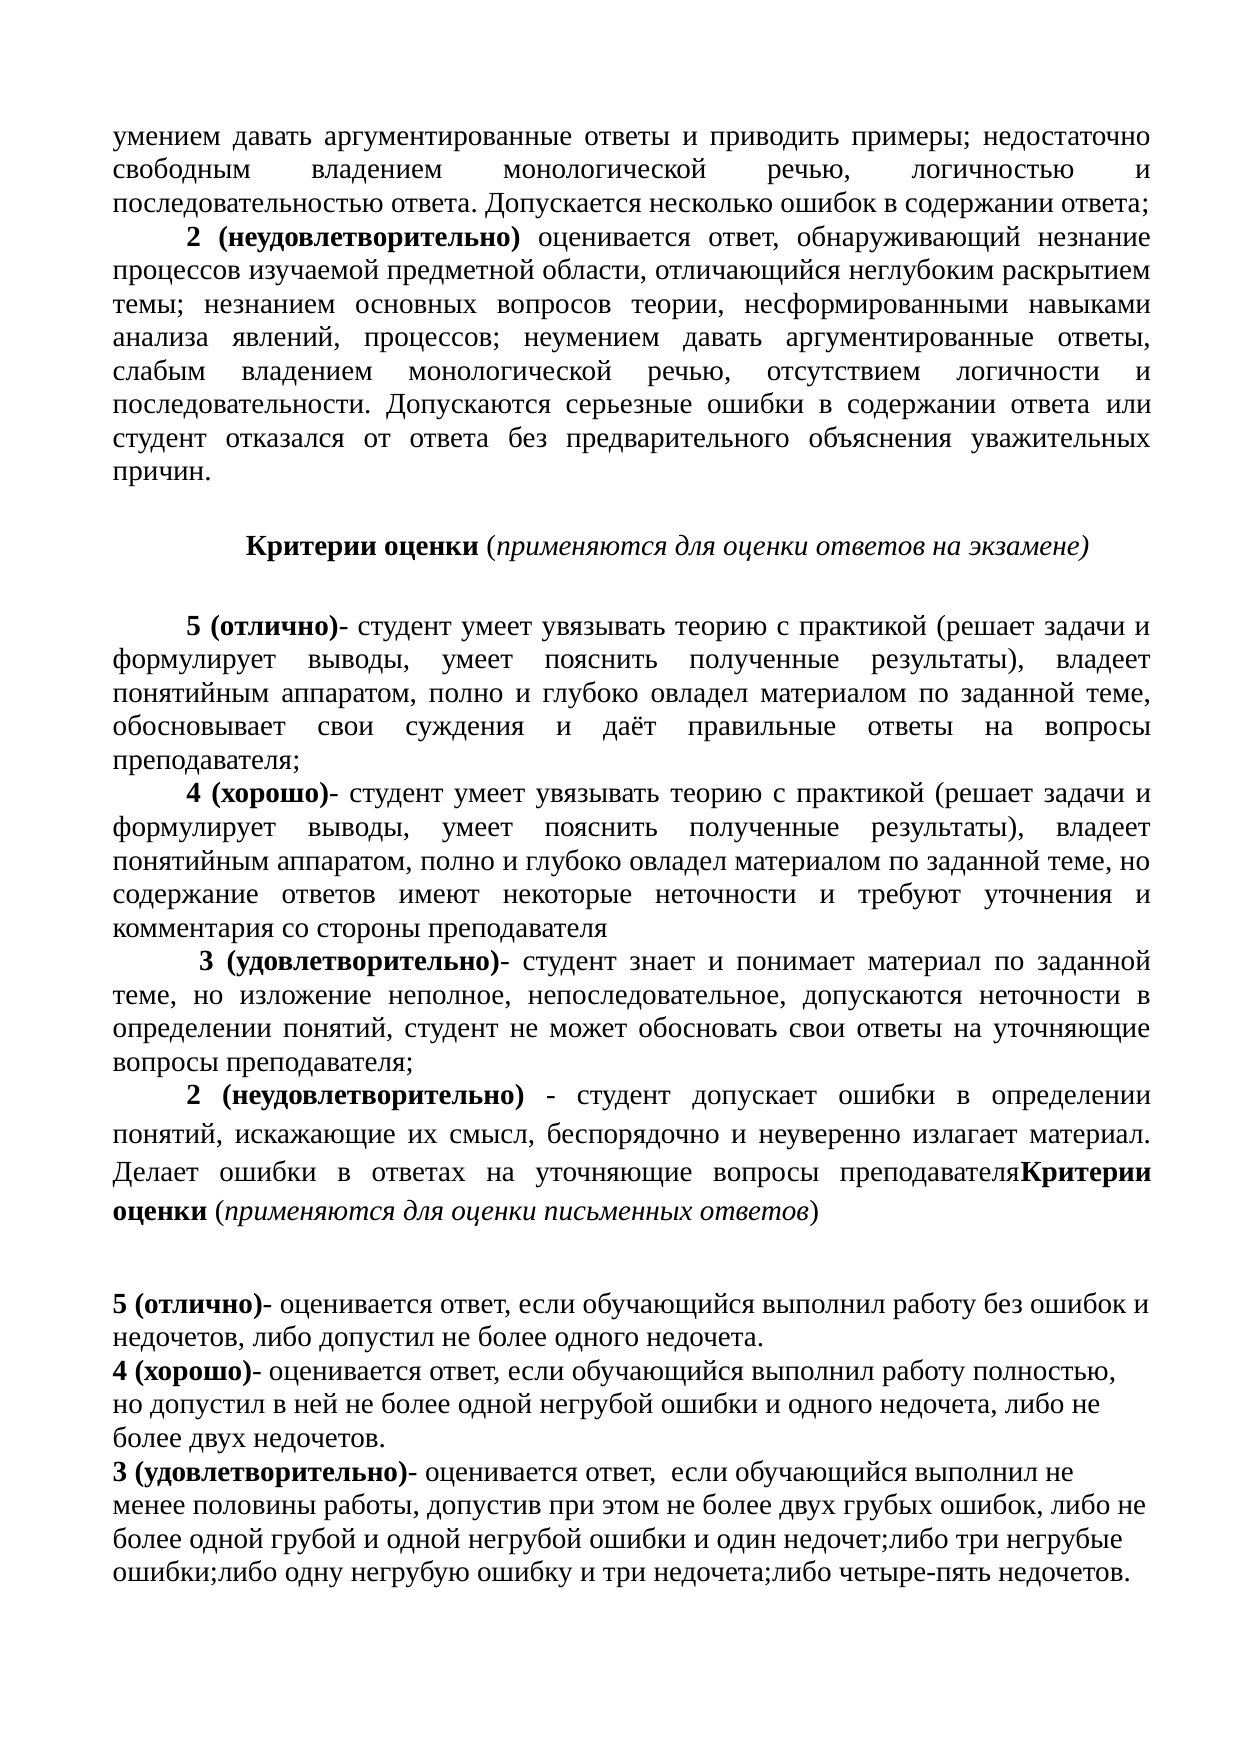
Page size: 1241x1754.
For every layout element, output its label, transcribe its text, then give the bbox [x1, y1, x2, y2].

text 5 (отлично)- оценивается ответ, если обучающийся выполнил работу без ошибок и недочетов, либо допустил не более одного недочета. [112, 1286, 1152, 1353]
text Критерии оценки (применяются для оценки ответов на экзамене) [112, 528, 1152, 562]
text 4 (хорошо)- студент умеет увязывать теорию с практикой (решает задачи и формулирует выводы, умеет пояснить полученные результаты), владеет понятийным аппаратом, полно и глубоко овладел материалом по заданной теме, но содержание ответов имеют некоторые неточности и требуют уточнения и комментария со стороны преподавателя [112, 776, 1152, 943]
list 2 (неудовлетворительно) - студент допускает ошибки в определении понятий, искажающие их смысл, беспорядочно и неуверенно излагает материал. Делает ошибки в ответах на уточняющие вопросы преподавателяКритерии оценки (применяются для оценки письменных ответов) [112, 1077, 1152, 1227]
text 4 (хорошо)- оценивается ответ, если обучающийся выполнил работу полностью, но допустил в ней не более одной негрубой ошибки и одного недочета, либо не более двух недочетов. [112, 1353, 1152, 1454]
text 5 (отлично)- студент умеет увязывать теорию с практикой (решает задачи и формулирует выводы, умеет пояснить полученные результаты), владеет понятийным аппаратом, полно и глубоко овладел материалом по заданной теме, обосновывает свои суждения и даёт правильные ответы на вопросы преподавателя; [112, 608, 1152, 776]
text 3 (удовлетворительно)- студент знает и понимает материал по заданной теме, но изложение неполное, непоследовательное, допускаются неточности в определении понятий, студент не может обосновать свои ответы на уточняющие вопросы преподавателя; [112, 943, 1152, 1077]
text умением давать аргументированные ответы и приводить примеры; недостаточно свободным владением монологической речью, логичностью и последовательностью ответа. Допускается несколько ошибок в содержании ответа; [112, 118, 1152, 219]
text 3 (удовлетворительно)- оценивается ответ, если обучающийся выполнил не менее половины работы, допустив при этом не более двух грубых ошибок, либо не более одной грубой и одной негрубой ошибки и один недочет;либо три негрубые ошибки;либо одну негрубую ошибку и три недочета;либо четыре-пять недочетов. [112, 1454, 1152, 1588]
text 2 (неудовлетворительно) оценивается ответ, обнаруживающий незнание процессов изучаемой предметной области, отличающийся неглубоким раскрытием темы; незнанием основных вопросов теории, несформированными навыками анализа явлений, процессов; неумением давать аргументированные ответы, слабым владением монологической речью, отсутствием логичности и последовательности. Допускаются серьезные ошибки в содержании ответа или студент отказался от ответа без предварительного объяснения уважительных причин. [112, 219, 1152, 487]
